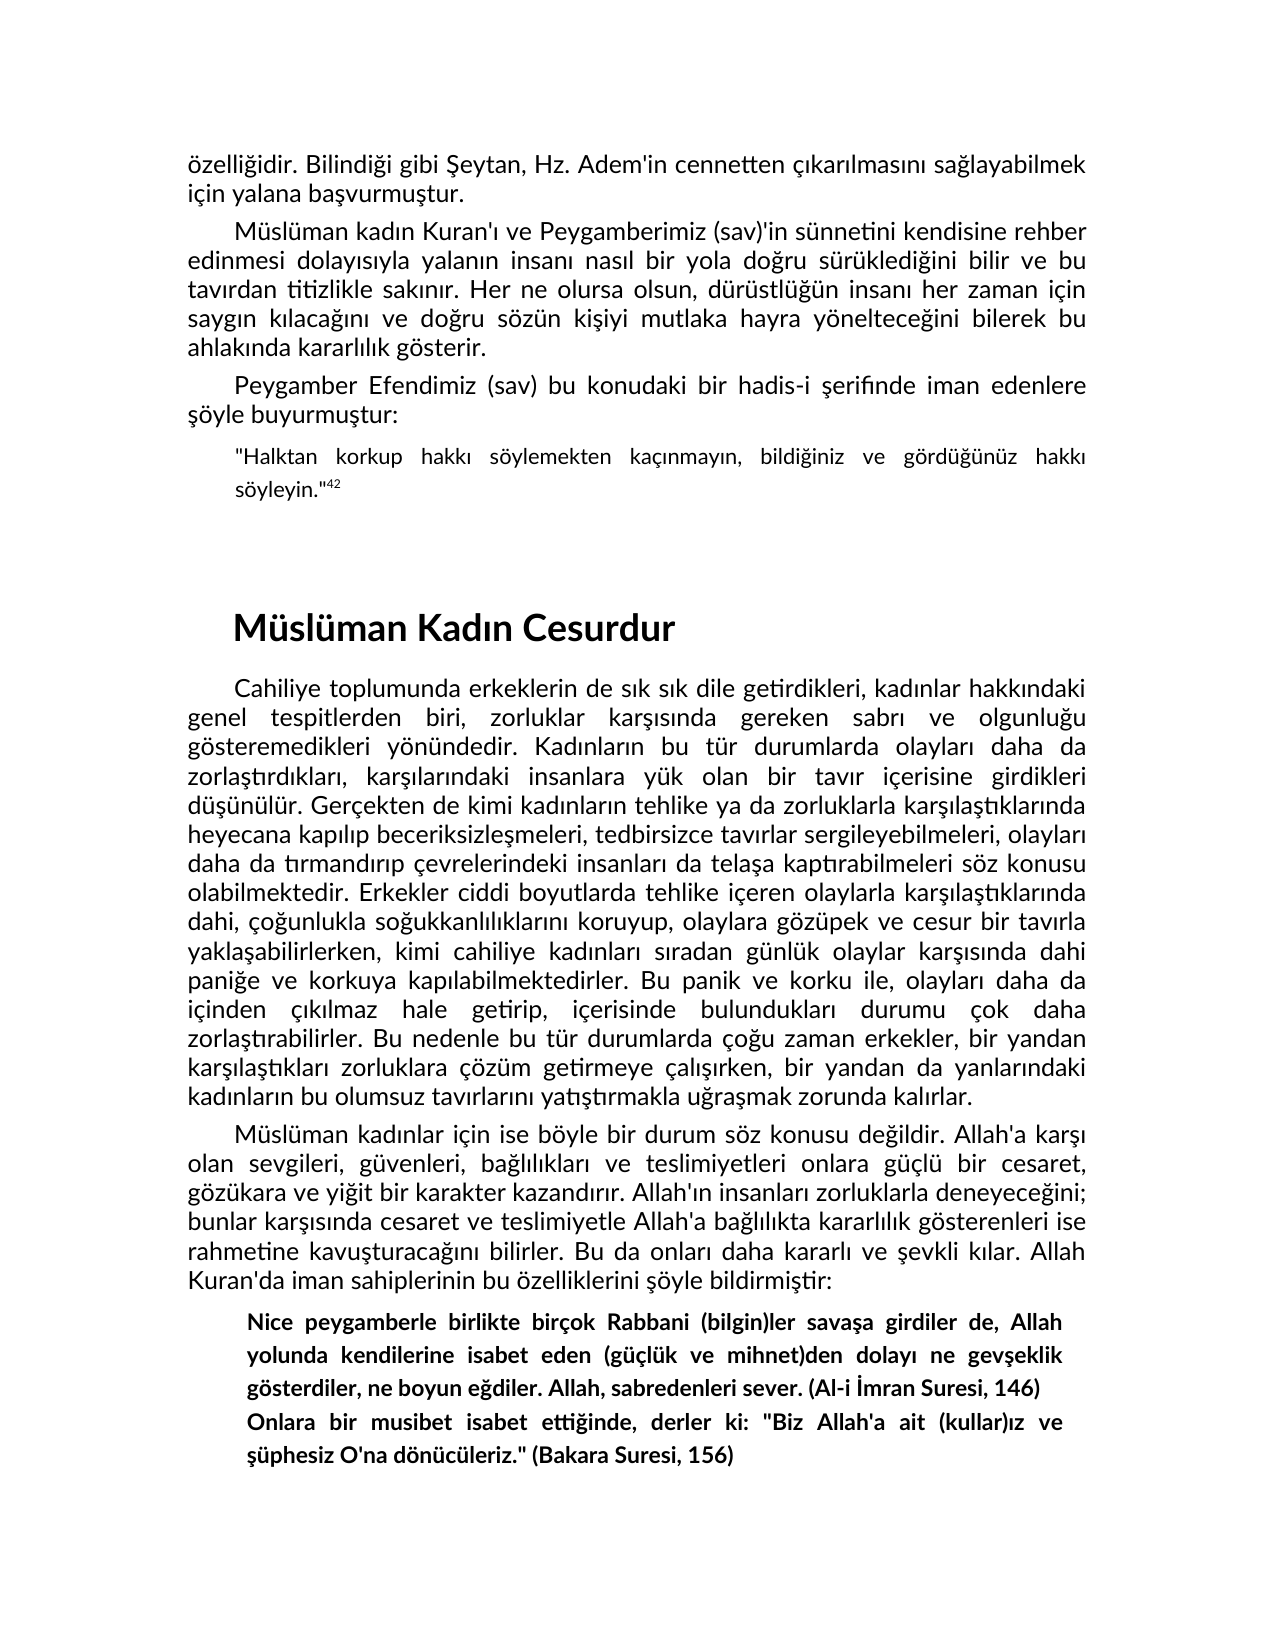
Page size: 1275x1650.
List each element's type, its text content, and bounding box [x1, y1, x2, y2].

text "Halktan korkup hakkı söylemekten kaçınmayın, bildiğiniz ve gördüğünüz hakkı söyleyin."42 [235, 437, 1087, 504]
text Müslüman kadın Kuran'ı ve Peygamberimiz (sav)'in sünnetini kendisine rehber edinmesi dolayısıyla yalanın insanı nasıl bir yola doğru sürüklediğini bilir ve bu tavırdan titizlikle sakınır. Her ne olursa olsun, dürüstlüğün insanı her zaman için saygın kılacağını ve doğru sözün kişiyi mutlaka hayra yönelteceğini bilerek bu ahlakında kararlılık gösterir. [187, 217, 1087, 362]
text özelliğidir. Bilindiği gibi Şeytan, Hz. Adem'in cennetten çıkarılmasını sağlayabilmek için yalana başvurmuştur. [187, 150, 1087, 208]
text Onlara bir musibet isabet ettiğinde, derler ki: "Biz Allah'a ait (kullar)ız ve şüphesiz O'na dönücüleriz." (Bakara Suresi, 156) [247, 1403, 1064, 1470]
text Cahiliye toplumunda erkeklerin de sık sık dile getirdikleri, kadınlar hakkındaki genel tespitlerden biri, zorluklar karşısında gereken sabrı ve olgunluğu gösteremedikleri yönündedir. Kadınların bu tür durumlarda olayları daha da zorlaştırdıkları, karşılarındaki insanlara yük olan bir tavır içerisine girdikleri düşünülür. Gerçekten de kimi kadınların tehlike ya da zorluklarla karşılaştıklarında heyecana kapılıp beceriksizleşmeleri, tedbirsizce tavırlar sergileyebilmeleri, olayları daha da tırmandırıp çevrelerindeki insanları da telaşa kaptırabilmeleri söz konusu olabilmektedir. Erkekler ciddi boyutlarda tehlike içeren olaylarla karşılaştıklarında dahi, çoğunlukla soğukkanlılıklarını koruyup, olaylara gözüpek ve cesur bir tavırla yaklaşabilirlerken, kimi cahiliye kadınları sıradan günlük olaylar karşısında dahi paniğe ve korkuya kapılabilmektedirler. Bu panik ve korku ile, olayları daha da içinden çıkılmaz hale getirip, içerisinde bulundukları durumu çok daha zorlaştırabilirler. Bu nedenle bu tür durumlarda çoğu zaman erkekler, bir yandan karşılaştıkları zorluklara çözüm getirmeye çalışırken, bir yandan da yanlarındaki kadınların bu olumsuz tavırlarını yatıştırmakla uğraşmak zorunda kalırlar. [187, 674, 1087, 1112]
text Nice peygamberle birlikte birçok Rabbani (bilgin)ler savaşa girdiler de, Allah yolunda kendilerine isabet eden (güçlük ve mihnet)den dolayı ne gevşeklik gösterdiler, ne boyun eğdiler. Allah, sabredenleri sever. (Al-i İmran Suresi, 146) [247, 1303, 1064, 1403]
text Müslüman kadınlar için ise böyle bir durum söz konusu değildir. Allah'a karşı olan sevgileri, güvenleri, bağlılıkları ve teslimiyetleri onlara güçlü bir cesaret, gözükara ve yiğit bir karakter kazandırır. Allah'ın insanları zorluklarla deneyeceğini; bunlar karşısında cesaret ve teslimiyetle Allah'a bağlılıkta kararlılık gösterenleri ise rahmetine kavuşturacağını bilirler. Bu da onları daha kararlı ve şevkli kılar. Allah Kuran'da iman sahiplerinin bu özelliklerini şöyle bildirmiştir: [187, 1120, 1087, 1295]
subtitle Müslüman Kadın Cesurdur [232, 604, 1087, 649]
text Peygamber Efendimiz (sav) bu konudaki bir hadis-i şerifinde iman edenlere şöyle buyurmuştur: [187, 371, 1087, 429]
